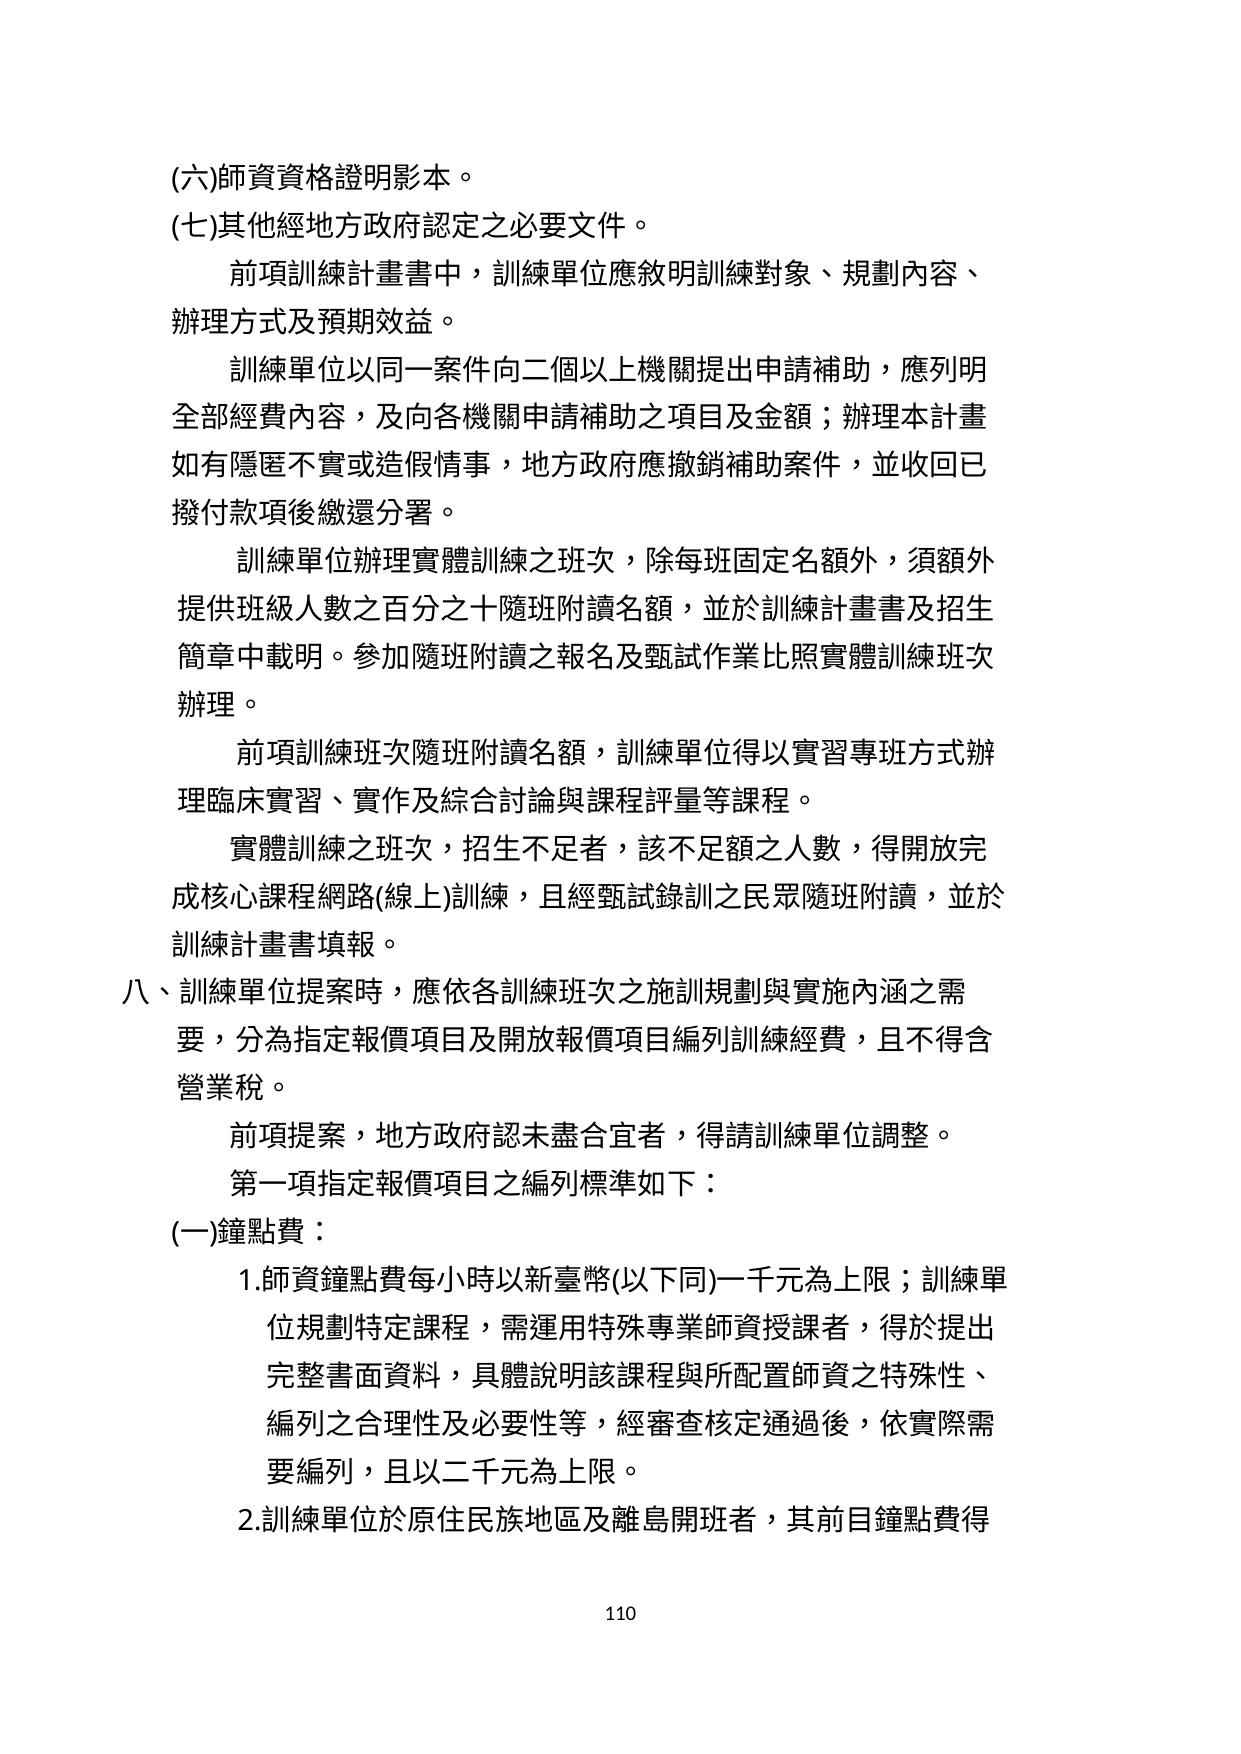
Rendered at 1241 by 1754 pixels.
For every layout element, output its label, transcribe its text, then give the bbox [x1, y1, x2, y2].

table_cell (六)師資資格證明影本。 (七)其他經地方政府認定之必要文件。 前項訓練計畫書中，訓練單位應敘明訓練對象、規劃內容、辦理方式及預期效益。 訓練單位以同一案件向二個以上機關提出申請補助，應列明全部經費內容，及向各機關申請補助之項目及金額；辦理本計畫如有隱匿不實或造假情事，地方政府應撤銷補助案件，並收回已撥付款項後繳還分署。 訓練單位辦理實體訓練之班次，除每班固定名額外，須額外提供班級人數之百分之十隨班附讀名額，並於訓練計畫書及招生簡章中載明。參加隨班附讀之報名及甄試作業比照實體訓練班次辦理。 前項訓練班次隨班附讀名額，訓練單位得以實習專班方式辦理臨床實習、實作及綜合討論與課程評量等課程。 實體訓練之班次，招生不足者，該不足額之人數，得開放完成核心課程網路(線上)訓練，且經甄試錄訓之民眾隨班附讀，並於訓練計畫書填報。 [118, 150, 1019, 964]
table_cell 八、訓練單位提案時，應依各訓練班次之施訓規劃與實施內涵之需要，分為指定報價項目及開放報價項目編列訓練經費，且不得含營業稅。 前項提案，地方政府認未盡合宜者，得請訓練單位調整。 第一項指定報價項目之編列標準如下： (一)鐘點費： 1.師資鐘點費每小時以新臺幣(以下同)一千元為上限；訓練單位規劃特定課程，需運用特殊專業師資授課者，得於提出完整書面資料，具體說明該課程與所配置師資之特殊性、編列之合理性及必要性等，經審查核定通過後，依實際需要編列，且以二千元為上限。 2.訓練單位於原住民族地區及離島開班者，其前目鐘點費得 [118, 965, 1019, 1539]
